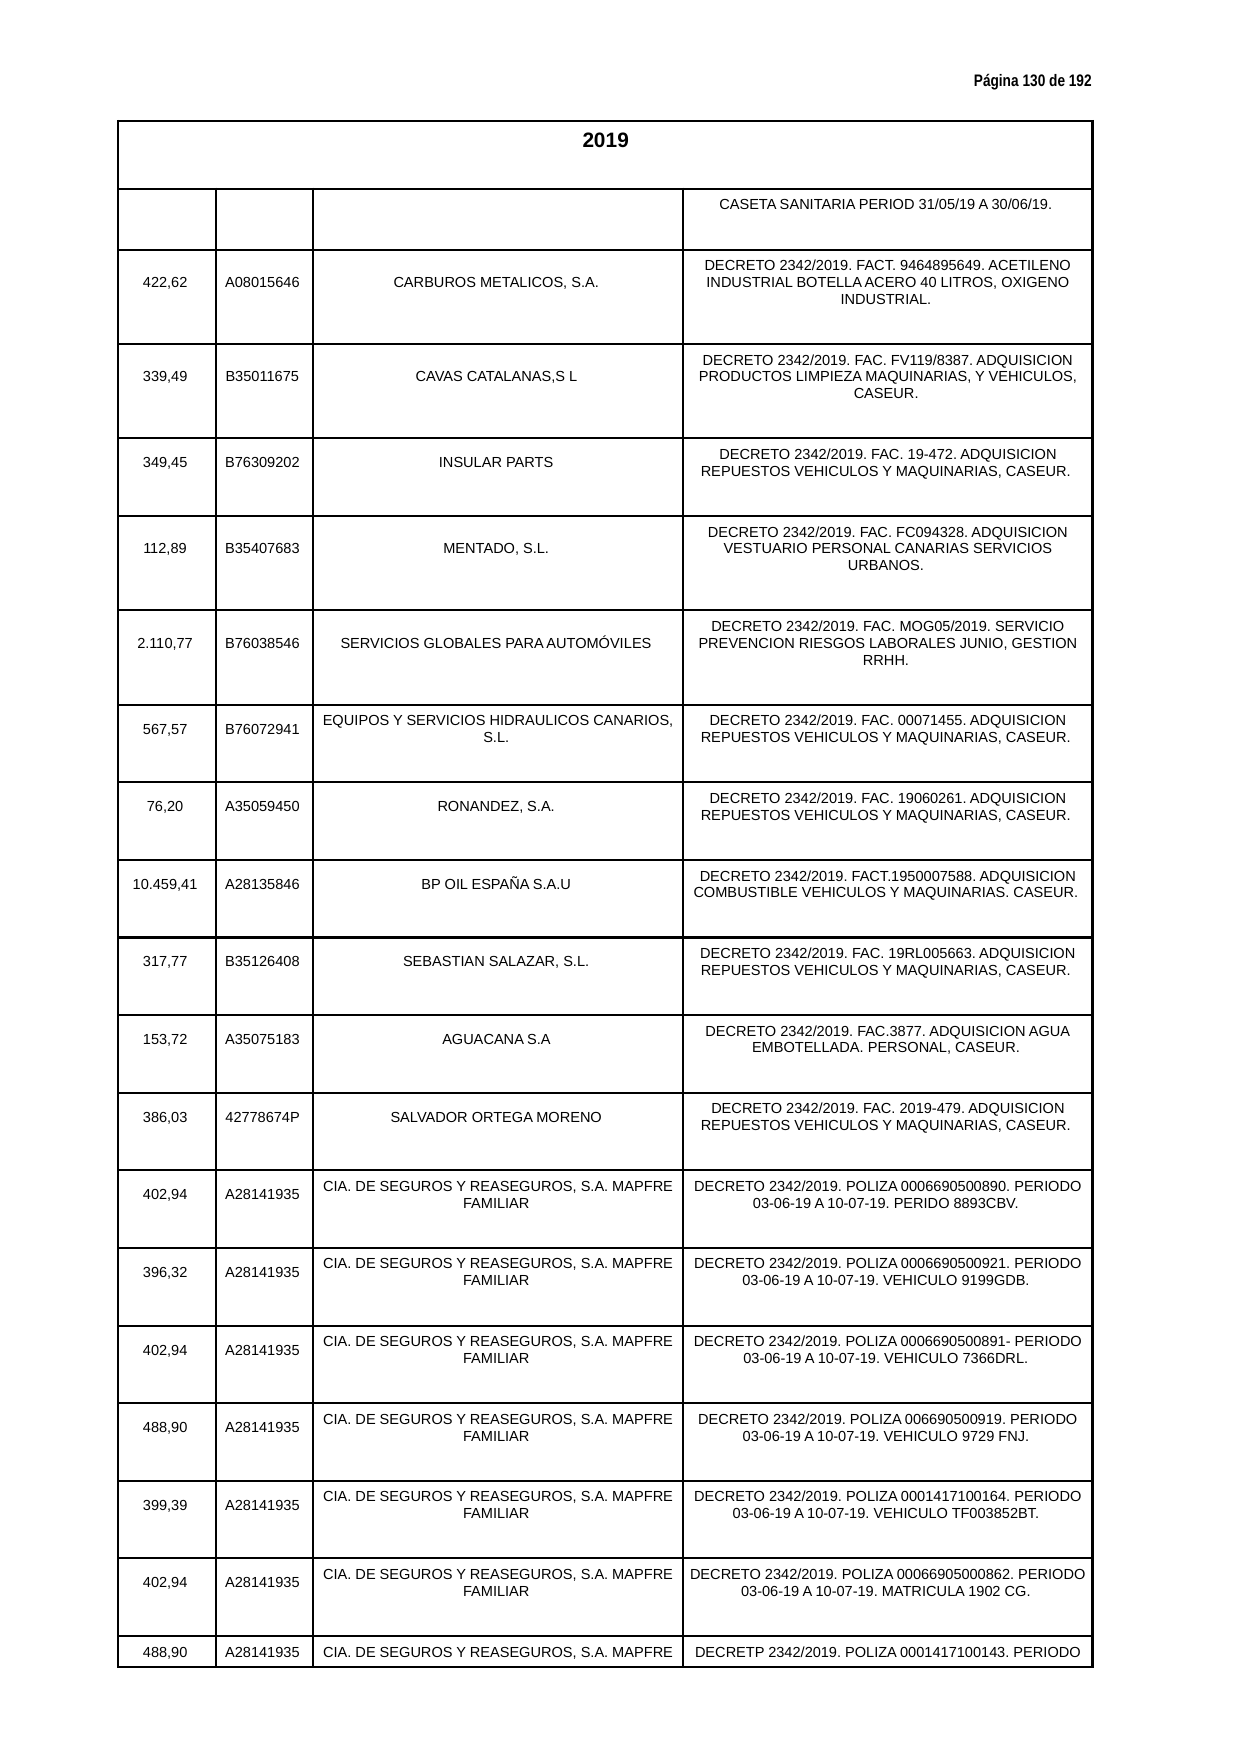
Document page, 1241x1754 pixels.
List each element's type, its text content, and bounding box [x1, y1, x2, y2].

table_cell 2.110,77 [119, 611, 215, 704]
table_cell DECRETO 2342/2019. FAC. MOG05/2019. SERVICIO PREVENCION RIESGOS LABORALES JUNIO, GESTION RRHH. [684, 611, 1091, 704]
table_cell MENTADO, S.L. [314, 517, 682, 609]
table_cell 488,90 [119, 1404, 215, 1480]
table_cell CIA. DE SEGUROS Y REASEGUROS, S.A. MAPFRE FAMILIAR [314, 1559, 682, 1635]
table_cell CIA. DE SEGUROS Y REASEGUROS, S.A. MAPFRE FAMILIAR [314, 1249, 682, 1324]
table_cell CIA. DE SEGUROS Y REASEGUROS, S.A. MAPFRE FAMILIAR [314, 1404, 682, 1480]
table_cell [314, 190, 682, 248]
table_cell CIA. DE SEGUROS Y REASEGUROS, S.A. MAPFRE FAMILIAR [314, 1482, 682, 1557]
table_cell 386,03 [119, 1094, 215, 1169]
table_cell A28135846 [217, 861, 312, 936]
table_cell DECRETO 2342/2019. FAC. 19060261. ADQUISICION REPUESTOS VEHICULOS Y MAQUINARIAS, CASEUR. [684, 783, 1091, 859]
table_cell [217, 190, 312, 248]
table_cell 339,49 [119, 345, 215, 437]
table_cell DECRETO 2342/2019. POLIZA 006690500919. PERIODO 03-06-19 A 10-07-19. VEHICULO 9729 FNJ. [684, 1404, 1091, 1480]
table_cell SERVICIOS GLOBALES PARA AUTOMÓVILES [314, 611, 682, 704]
table_cell 396,32 [119, 1249, 215, 1324]
table_cell DECRETO 2342/2019. POLIZA 0006690500890. PERIODO 03-06-19 A 10-07-19. PERIDO 8893CBV. [684, 1171, 1091, 1247]
table_cell 402,94 [119, 1559, 215, 1635]
table_cell B35126408 [217, 939, 312, 1014]
table_cell INSULAR PARTS [314, 439, 682, 515]
table_cell DECRETO 2342/2019. POLIZA 0006690500891- PERIODO 03-06-19 A 10-07-19. VEHICULO 7366DRL. [684, 1327, 1091, 1402]
table_cell [119, 190, 215, 248]
table_cell CASETA SANITARIA PERIOD 31/05/19 A 30/06/19. [684, 190, 1091, 248]
table_cell 422,62 [119, 251, 215, 343]
table_cell BP OIL ESPAÑA S.A.U [314, 861, 682, 936]
table_cell DECRETO 2342/2019. FAC. 19-472. ADQUISICION REPUESTOS VEHICULOS Y MAQUINARIAS, CASEUR. [684, 439, 1091, 515]
table_cell CAVAS CATALANAS,S L [314, 345, 682, 437]
table_cell CARBUROS METALICOS, S.A. [314, 251, 682, 343]
table_cell DECRETO 2342/2019. FAC. 00071455. ADQUISICION REPUESTOS VEHICULOS Y MAQUINARIAS, CASEUR. [684, 706, 1091, 781]
table_cell A28141935 [217, 1327, 312, 1402]
table_cell 488,90 [119, 1637, 215, 1666]
table_cell 317,77 [119, 939, 215, 1014]
table_cell A28141935 [217, 1482, 312, 1557]
table_cell 10.459,41 [119, 861, 215, 936]
table_cell A28141935 [217, 1559, 312, 1635]
table_cell SALVADOR ORTEGA MORENO [314, 1094, 682, 1169]
table_cell SEBASTIAN SALAZAR, S.L. [314, 939, 682, 1014]
table_cell B76072941 [217, 706, 312, 781]
table_cell DECRETO 2342/2019. FAC. 19RL005663. ADQUISICION REPUESTOS VEHICULOS Y MAQUINARIAS, CASEUR. [684, 939, 1091, 1014]
table_cell B35011675 [217, 345, 312, 437]
table_cell DECRETO 2342/2019. FACT.1950007588. ADQUISICION COMBUSTIBLE VEHICULOS Y MAQUINARIAS. CASEUR. [684, 861, 1091, 936]
table_cell CIA. DE SEGUROS Y REASEGUROS, S.A. MAPFRE FAMILIAR [314, 1327, 682, 1402]
table_cell DECRETO 2342/2019. POLIZA 00066905000862. PERIODO 03-06-19 A 10-07-19. MATRICULA 1902 CG. [684, 1559, 1091, 1635]
table_cell A28141935 [217, 1171, 312, 1247]
table_cell DECRETO 2342/2019. FACT. 9464895649. ACETILENO INDUSTRIAL BOTELLA ACERO 40 LITROS, OXIGENO INDUSTRIAL. [684, 251, 1091, 343]
table_cell DECRETO 2342/2019. FAC. 2019-479. ADQUISICION REPUESTOS VEHICULOS Y MAQUINARIAS, CASEUR. [684, 1094, 1091, 1169]
table_cell CIA. DE SEGUROS Y REASEGUROS, S.A. MAPFRE [314, 1637, 682, 1666]
table_cell 402,94 [119, 1327, 215, 1402]
table_cell 112,89 [119, 517, 215, 609]
table_cell 349,45 [119, 439, 215, 515]
table_cell RONANDEZ, S.A. [314, 783, 682, 859]
table_cell 567,57 [119, 706, 215, 781]
table_cell DECRETP 2342/2019. POLIZA 0001417100143. PERIODO [684, 1637, 1091, 1666]
table_cell 153,72 [119, 1016, 215, 1092]
table_cell 399,39 [119, 1482, 215, 1557]
table_cell B35407683 [217, 517, 312, 609]
table_cell A28141935 [217, 1637, 312, 1666]
table_cell DECRETO 2342/2019. FAC. FV119/8387. ADQUISICION PRODUCTOS LIMPIEZA MAQUINARIAS, Y VEHICULOS, CASEUR. [684, 345, 1091, 437]
table_cell B76038546 [217, 611, 312, 704]
table_cell B76309202 [217, 439, 312, 515]
table_cell A08015646 [217, 251, 312, 343]
table_cell 42778674P [217, 1094, 312, 1169]
table_cell A35059450 [217, 783, 312, 859]
table_cell DECRETO 2342/2019. FAC.3877. ADQUISICION AGUA EMBOTELLADA. PERSONAL, CASEUR. [684, 1016, 1091, 1092]
table_cell A28141935 [217, 1404, 312, 1480]
table_cell A35075183 [217, 1016, 312, 1092]
table_header 2019 [119, 122, 1091, 188]
table_cell A28141935 [217, 1249, 312, 1324]
table_cell AGUACANA S.A [314, 1016, 682, 1092]
table_cell EQUIPOS Y SERVICIOS HIDRAULICOS CANARIOS, S.L. [314, 706, 682, 781]
table_cell DECRETO 2342/2019. FAC. FC094328. ADQUISICION VESTUARIO PERSONAL CANARIAS SERVICIOS URBANOS. [684, 517, 1091, 609]
table_cell 76,20 [119, 783, 215, 859]
table_cell DECRETO 2342/2019. POLIZA 0001417100164. PERIODO 03-06-19 A 10-07-19. VEHICULO TF003852BT. [684, 1482, 1091, 1557]
table_cell 402,94 [119, 1171, 215, 1247]
table_cell DECRETO 2342/2019. POLIZA 0006690500921. PERIODO 03-06-19 A 10-07-19. VEHICULO 9199GDB. [684, 1249, 1091, 1324]
table_cell CIA. DE SEGUROS Y REASEGUROS, S.A. MAPFRE FAMILIAR [314, 1171, 682, 1247]
